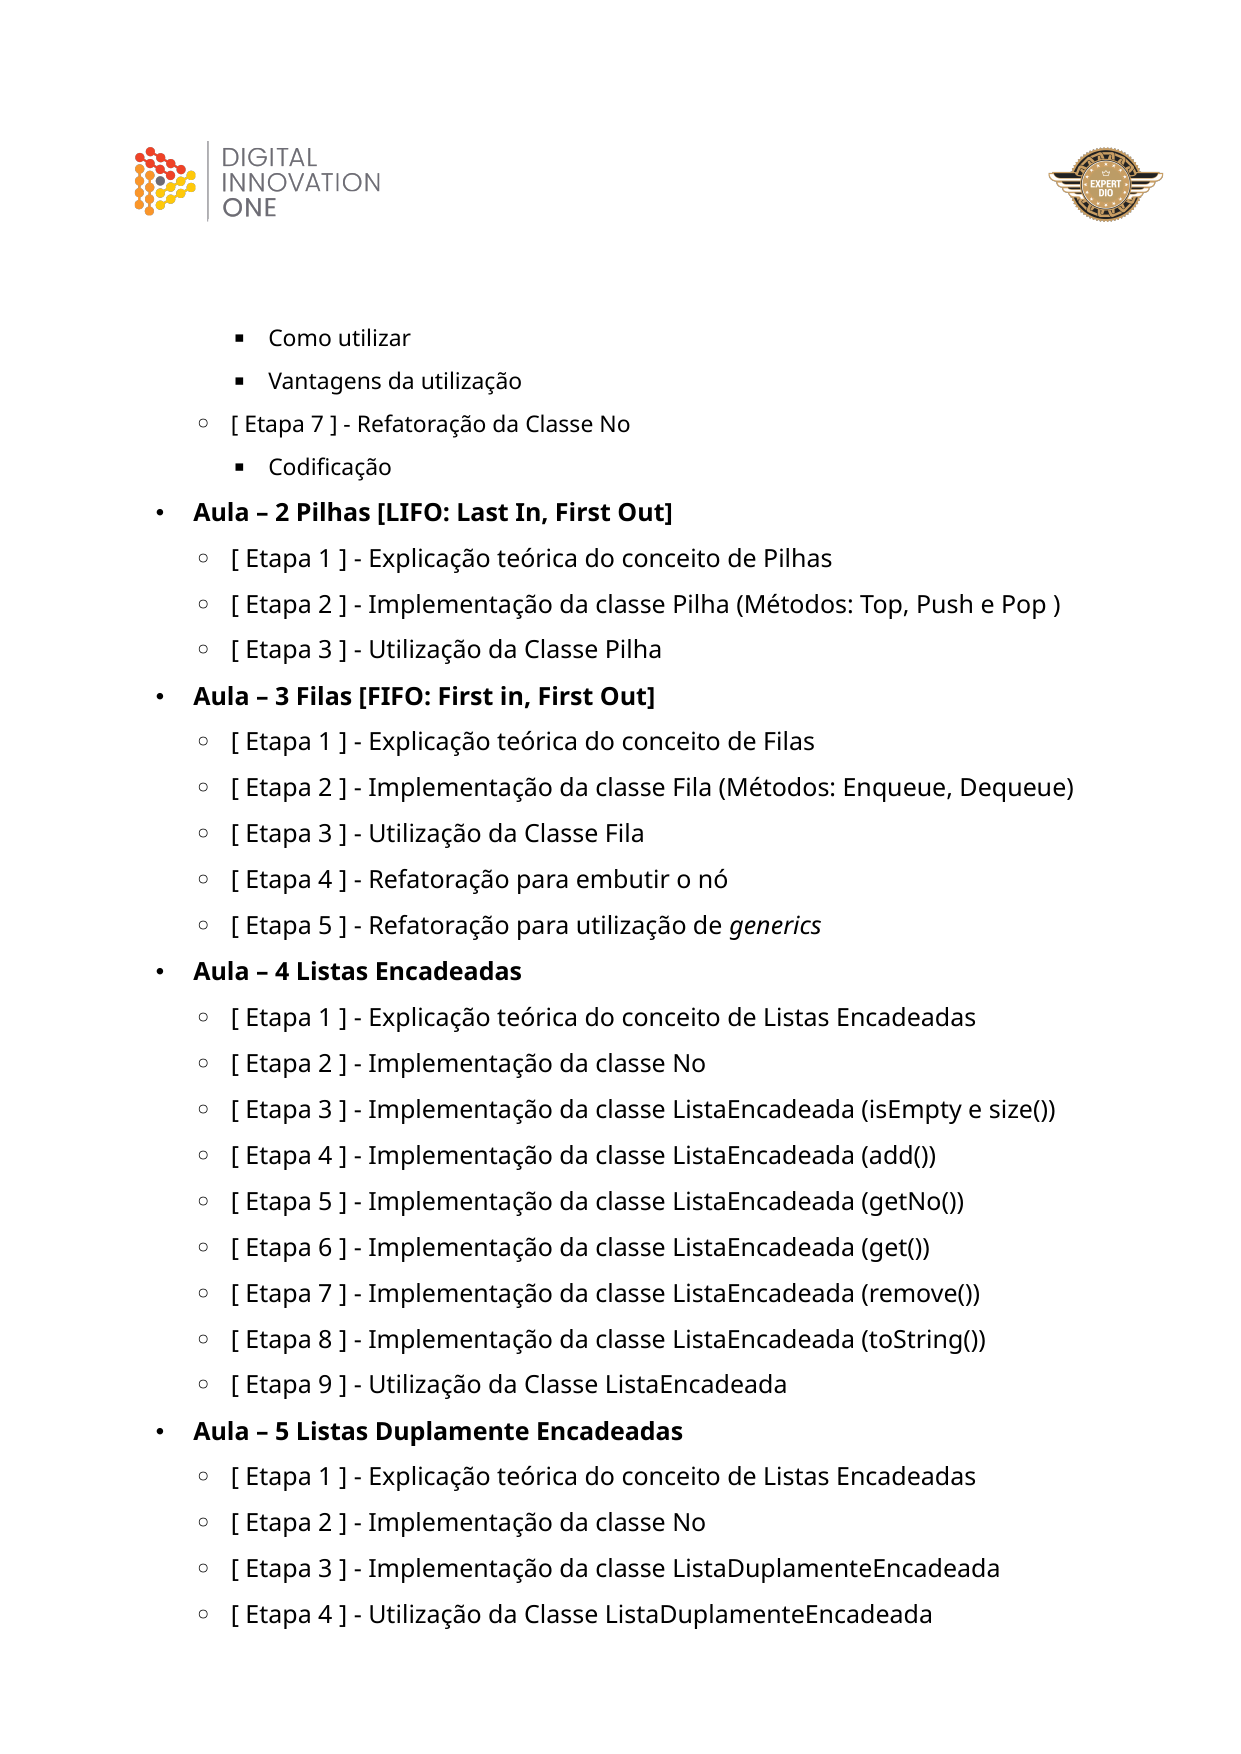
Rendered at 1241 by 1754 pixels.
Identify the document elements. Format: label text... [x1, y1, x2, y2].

list [ Etapa 3 ] - Utilização da Classe Fila [193, 816, 1122, 850]
list [ Etapa 7 ] - Implementação da classe ListaEncadeada (remove()) [193, 1275, 1122, 1309]
list [ Etapa 1 ] - Explicação teórica do conceito de Listas Encadeadas [193, 1459, 1122, 1493]
list [ Etapa 4 ] - Implementação da classe ListaEncadeada (add()) [193, 1137, 1122, 1172]
list [ Etapa 8 ] - Implementação da classe ListaEncadeada (toString()) [193, 1321, 1122, 1355]
picture [1047, 126, 1165, 244]
list Aula – 4 Listas Encadeadas [156, 954, 1122, 988]
list Aula – 5 Listas Duplamente Encadeadas [156, 1413, 1122, 1447]
list [ Etapa 1 ] - Explicação teórica do conceito de Pilhas [193, 540, 1122, 574]
list [ Etapa 2 ] - Implementação da classe Pilha (Métodos: Top, Push e Pop ) [193, 586, 1122, 620]
list [ Etapa 3 ] - Utilização da Classe Pilha [193, 632, 1122, 666]
list [ Etapa 6 ] - Implementação da classe ListaEncadeada (get()) [193, 1229, 1122, 1263]
list [ Etapa 3 ] - Implementação da classe ListaDuplamenteEncadeada [193, 1551, 1122, 1585]
list [ Etapa 2 ] - Implementação da classe No [193, 1046, 1122, 1080]
list [ Etapa 5 ] - Implementação da classe ListaEncadeada (getNo()) [193, 1183, 1122, 1217]
list Como utilizar [231, 322, 1122, 353]
list [ Etapa 5 ] - Refatoração para utilização de generics [193, 908, 1122, 942]
list [ Etapa 7 ] - Refatoração da Classe No [193, 408, 1122, 439]
list [ Etapa 2 ] - Implementação da classe Fila (Métodos: Enqueue, Dequeue) [193, 770, 1122, 804]
list [ Etapa 9 ] - Utilização da Classe ListaEncadeada [193, 1367, 1122, 1401]
list [ Etapa 2 ] - Implementação da classe No [193, 1505, 1122, 1539]
list Codificação [231, 451, 1122, 482]
list [ Etapa 4 ] - Refatoração para embutir o nó [193, 862, 1122, 896]
picture [118, 132, 397, 230]
list [ Etapa 1 ] - Explicação teórica do conceito de Filas [193, 724, 1122, 758]
list Aula – 3 Filas [FIFO: First in, First Out] [156, 678, 1122, 712]
list Vantagens da utilização [231, 365, 1122, 396]
list [ Etapa 4 ] - Utilização da Classe ListaDuplamenteEncadeada [193, 1597, 1122, 1631]
list [ Etapa 3 ] - Implementação da classe ListaEncadeada (isEmpty e size()) [193, 1092, 1122, 1126]
list Aula – 2 Pilhas [LIFO: Last In, First Out] [156, 494, 1122, 528]
list [ Etapa 1 ] - Explicação teórica do conceito de Listas Encadeadas [193, 1000, 1122, 1034]
